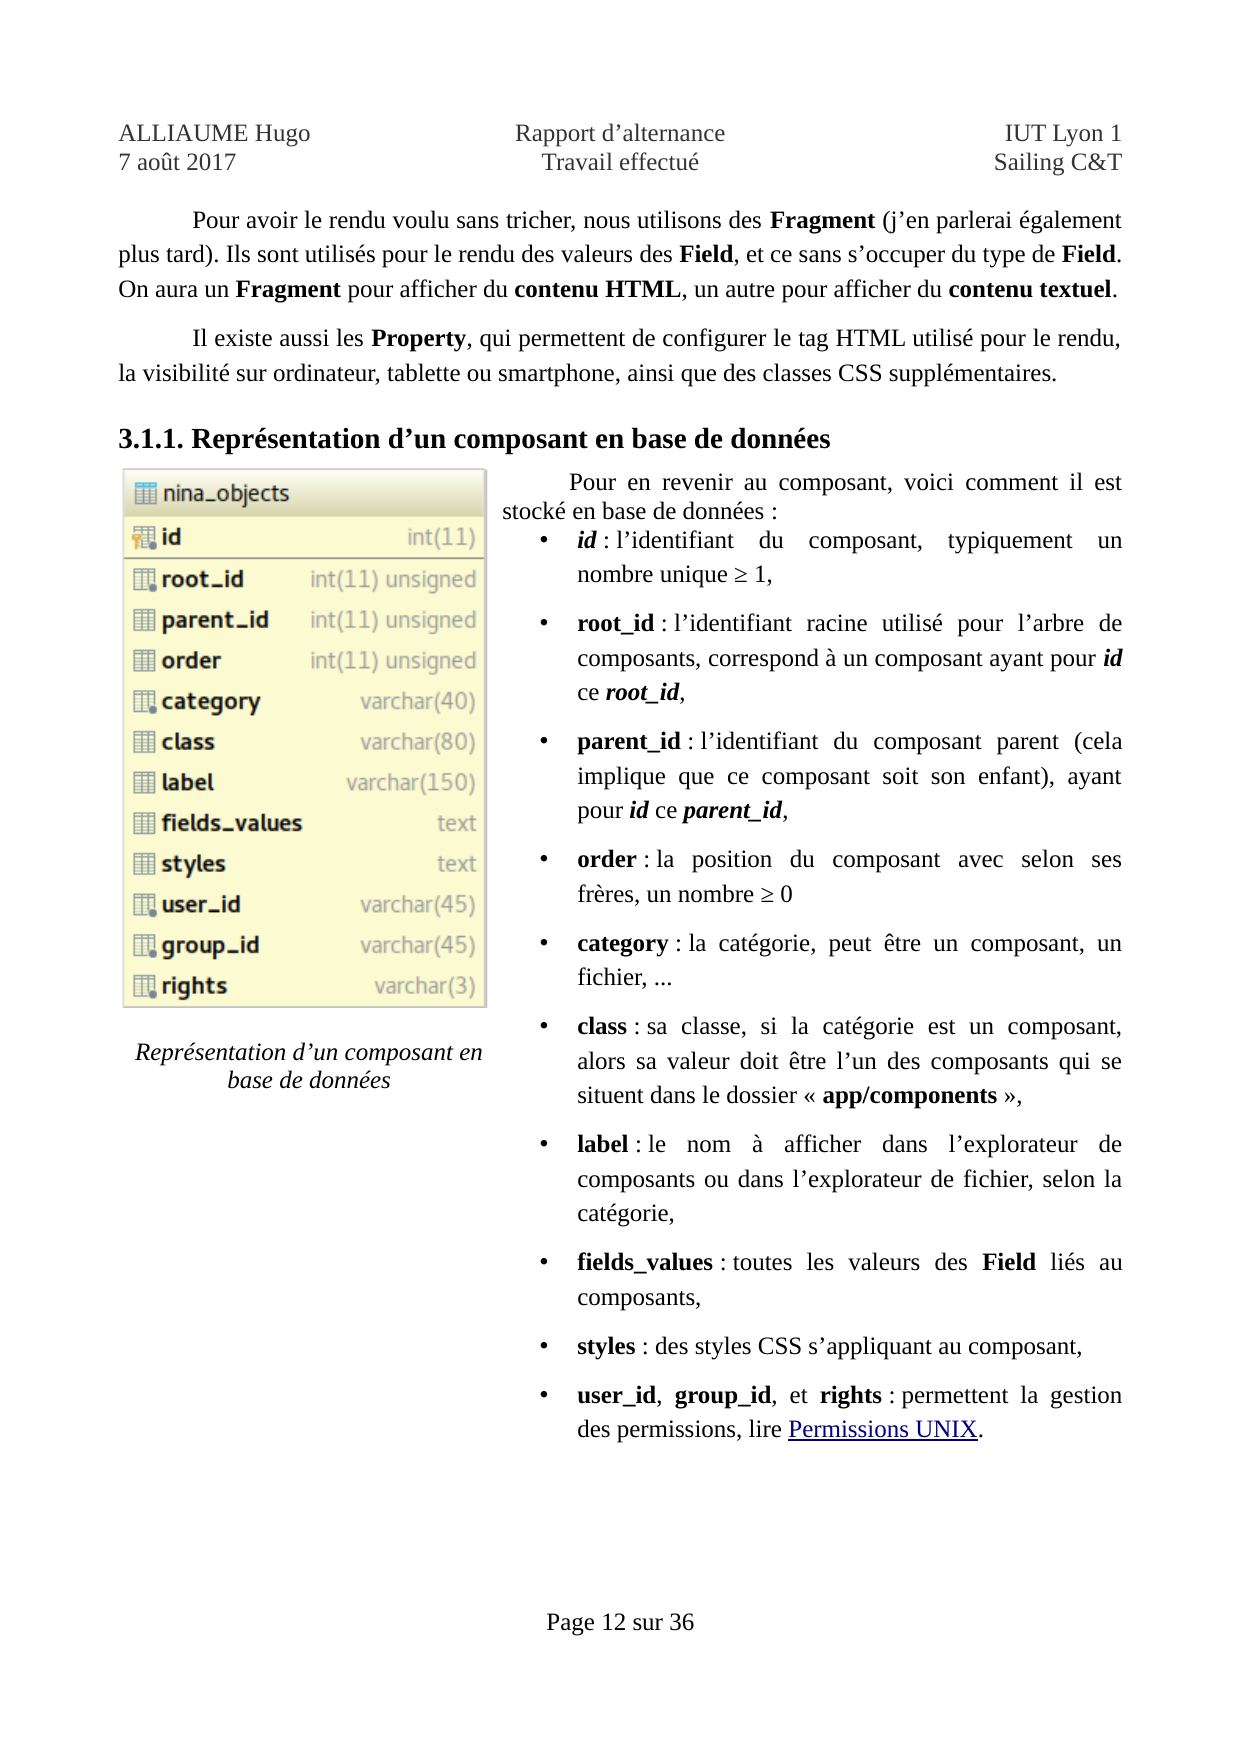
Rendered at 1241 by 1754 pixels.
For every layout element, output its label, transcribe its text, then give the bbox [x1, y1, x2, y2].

text Pour avoir le rendu voulu sans tricher, nous utilisons des Fragment (j’en parlerai également plus tard). Ils sont utilisés pour le rendu des valeurs des Field, et ce sans s’occuper du type de Field. On aura un Fragment pour afficher du contenu HTML, un autre pour afficher du contenu textuel. [118, 205, 1122, 303]
table_header Représentation d’un composant en base de données [118, 467, 502, 1458]
table_header Pour en revenir au composant, voici comment il est stocké en base de données : id : l’identifiant du composant, typiquement un nombre unique ≥ 1, root_id : l’identifiant racine utilisé pour l’arbre de composants, correspond à un composant ayant pour id ce root_id, parent_id : l’identifiant du composant parent (cela implique que ce composant soit son enfant), ayant pour id ce parent_id, order : la position du composant avec selon ses frères, un nombre ≥ 0 category : la catégorie, peut être un composant, un fichier, ... class : sa classe, si la catégorie est un composant, alors sa valeur doit être l’un des composants qui se situent dans le dossier « app/components », label : le nom à afficher dans l’explorateur de composants ou dans l’explorateur de fichier, selon la catégorie, fields_values : toutes les valeurs des Field liés au composants, styles : des styles CSS s’appliquant au composant, user_id, group_id, et rights : permettent la gestion des permissions, lire Permissions UNIX. [502, 467, 1123, 1458]
subtitle 3.1.1. Représentation d’un composant en base de données [118, 421, 1122, 455]
text Il existe aussi les Property, qui permettent de configurer le tag HTML utilisé pour le rendu, la visibilité sur ordinateur, tablette ou smartphone, ainsi que des classes CSS supplémentaires. [118, 323, 1122, 386]
picture [118, 467, 489, 1008]
